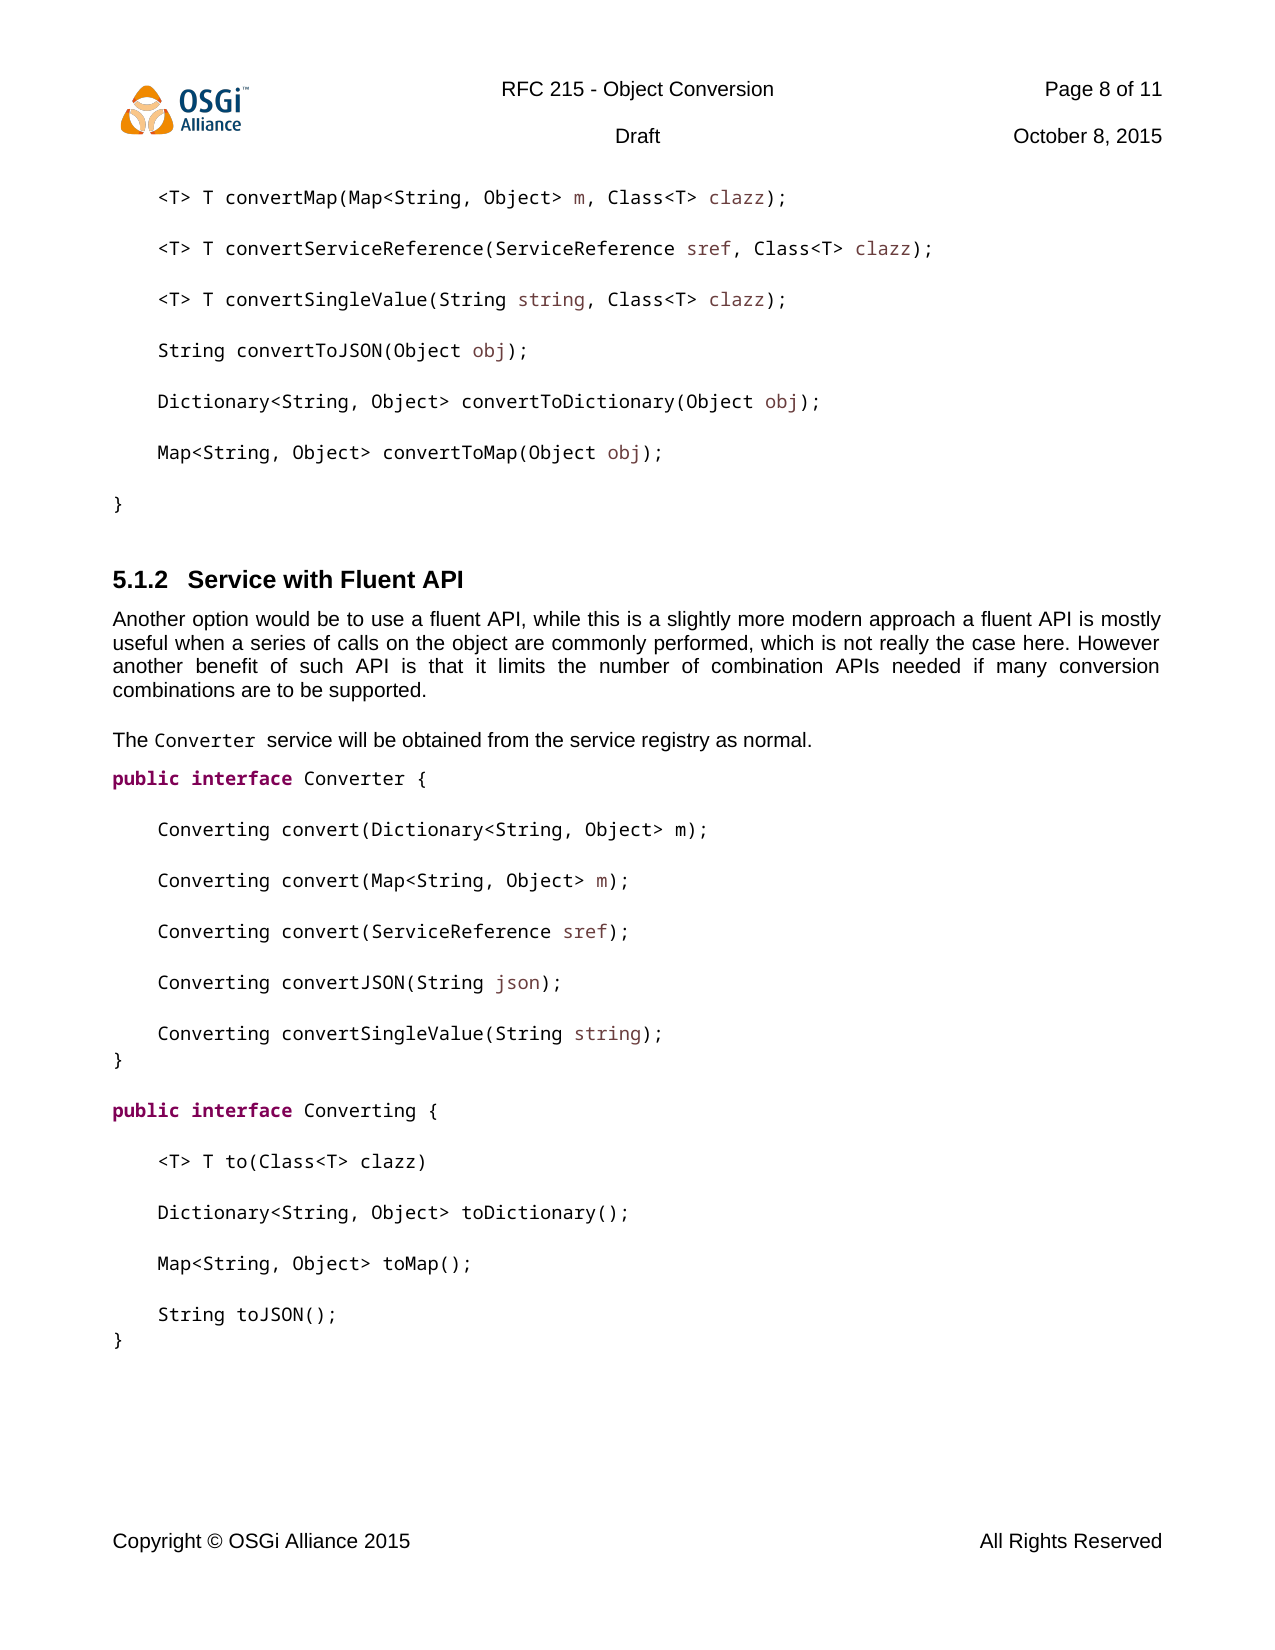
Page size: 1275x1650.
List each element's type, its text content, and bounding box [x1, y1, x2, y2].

text Converting convert(ServiceReference sref); [112, 918, 1162, 944]
text public interface Converter { [112, 765, 1162, 791]
text Converting convertJSON(String json); [112, 969, 1162, 995]
text Dictionary<String, Object> toDictionary(); [112, 1199, 1162, 1225]
text public interface Converting { [112, 1097, 1162, 1123]
text String toJSON(); [112, 1301, 1162, 1327]
text String convertToJSON(Object obj); [112, 338, 1162, 363]
text } [112, 1327, 1162, 1352]
text <T> T convertSingleValue(String string, Class<T> clazz); [112, 287, 1162, 312]
text Converting convertSingleValue(String string); [112, 1021, 1162, 1046]
text <T> T convertServiceReference(ServiceReference sref, Class<T> clazz); [112, 236, 1162, 261]
text Map<String, Object> toMap(); [112, 1250, 1162, 1276]
text <T> T to(Class<T> clazz) [112, 1148, 1162, 1174]
text Dictionary<String, Object> convertToDictionary(Object obj); [112, 389, 1162, 414]
text Another option would be to use a fluent API, while this is a slightly more modern approach a fluent API is mostly useful when a series of calls on the object are commonly performed, which is not really the case here. However another benefit of such API is that it limits the number of combination APIs needed if many conversion combinations are to be supported. [112, 606, 1162, 702]
text Map<String, Object> convertToMap(Object obj); [112, 440, 1162, 465]
text <T> T convertMap(Map<String, Object> m, Class<T> clazz); [112, 184, 1162, 210]
text Converting convert(Map<String, Object> m); [112, 867, 1162, 893]
subtitle Service with Fluent API [112, 565, 1162, 594]
text The Converter service will be obtained from the service registry as normal. [112, 727, 1162, 753]
text } [112, 1046, 1162, 1072]
text Converting convert(Dictionary<String, Object> m); [112, 816, 1162, 842]
picture [113, 78, 257, 142]
text } [112, 491, 1162, 516]
